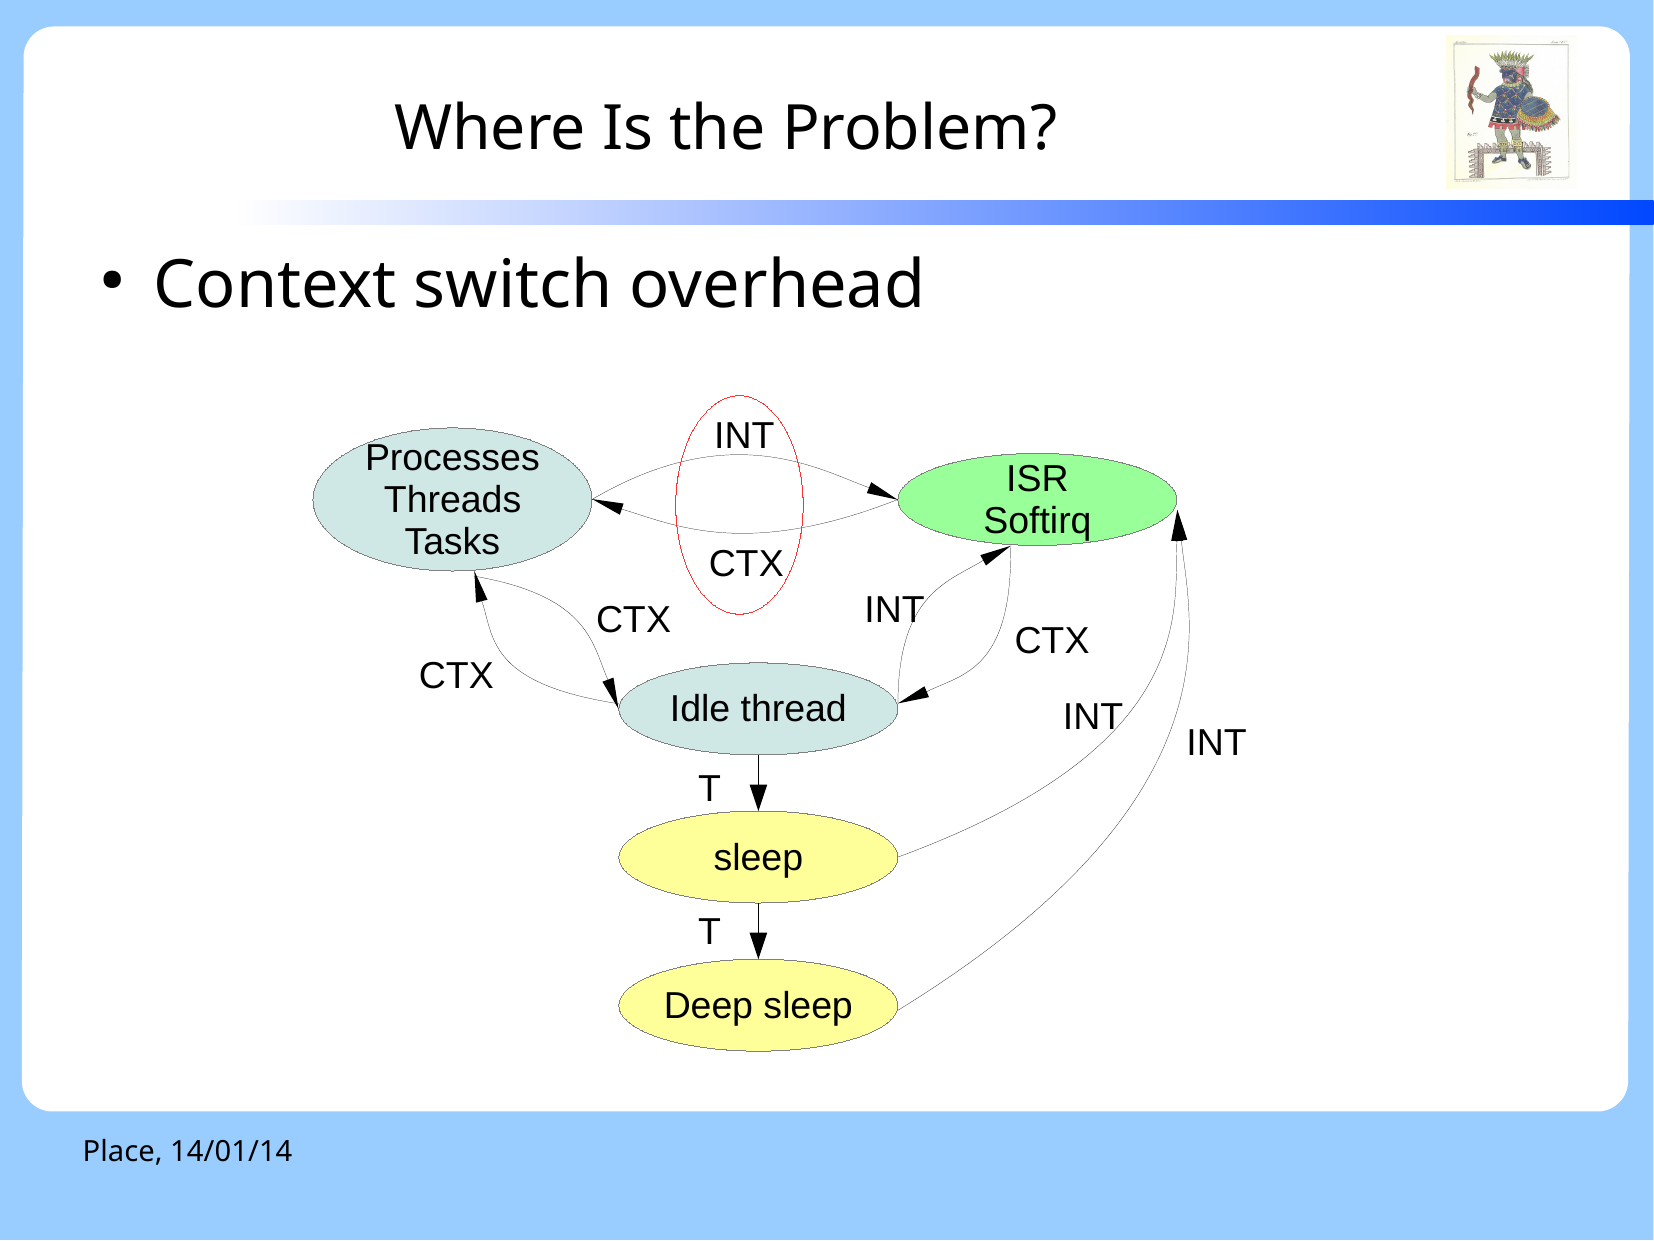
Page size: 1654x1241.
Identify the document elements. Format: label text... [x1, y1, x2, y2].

text_box CTX [404, 647, 509, 705]
text_box Deep sleep [618, 959, 898, 1052]
text_box Idle thread [618, 662, 898, 755]
text_box CTX [581, 591, 686, 649]
picture [1446, 35, 1577, 189]
title Where Is the Problem? [82, 49, 1371, 201]
text_box INT [1171, 713, 1262, 771]
text_box INT [1048, 688, 1139, 746]
text_box T [683, 903, 765, 960]
text_box INT [769, 407, 790, 436]
text_box CTX [999, 611, 1105, 669]
text_box INT [849, 581, 940, 638]
text_box ISR Softirq [897, 453, 1177, 546]
text_box [675, 395, 804, 615]
text_box sleep [618, 811, 898, 903]
text_box T [683, 759, 765, 817]
text_box Processes Threads Tasks [312, 427, 592, 572]
text_box INT [699, 407, 710, 419]
text_box CTX [778, 548, 799, 593]
list Context switch overhead [82, 236, 1571, 1055]
